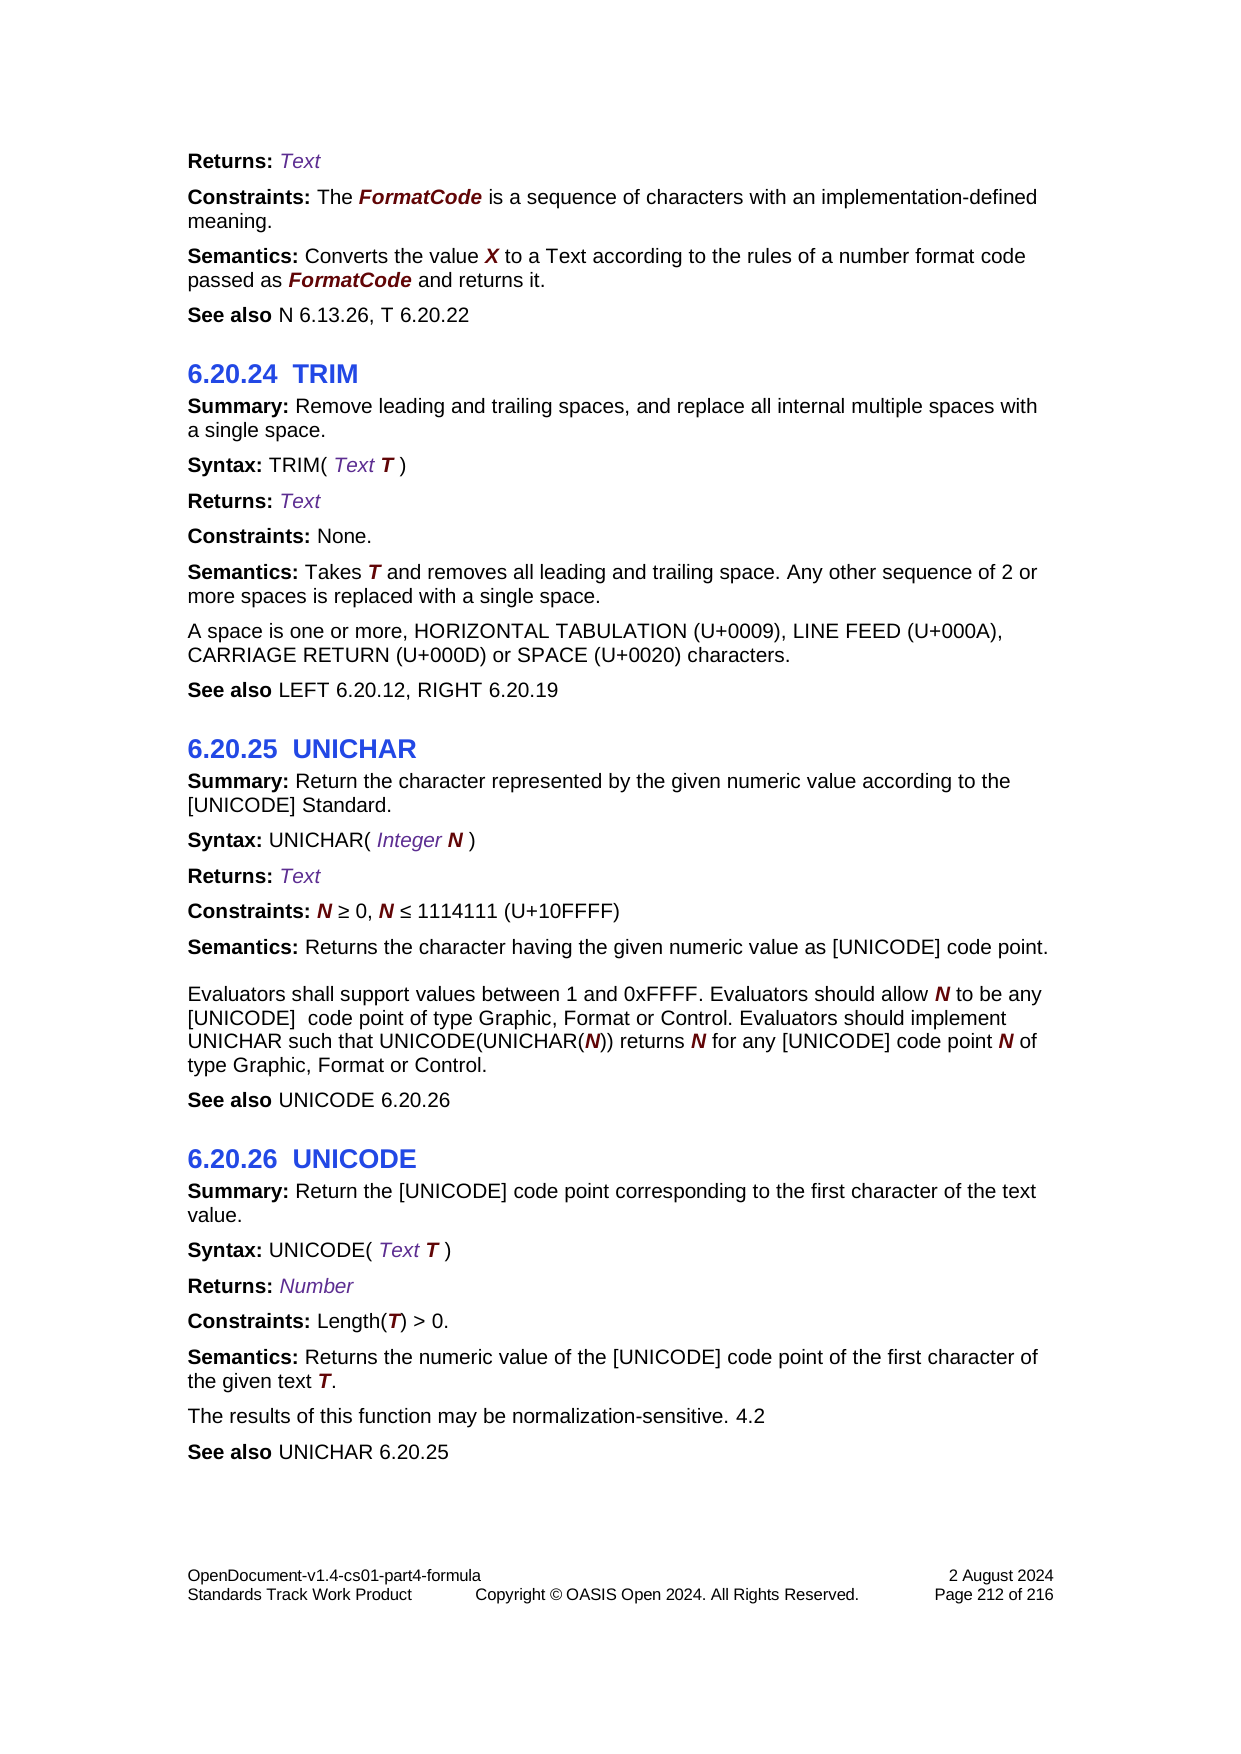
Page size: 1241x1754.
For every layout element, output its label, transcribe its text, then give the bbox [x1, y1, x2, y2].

subtitle UNICODE [187, 1143, 1053, 1173]
text Constraints: None. [187, 525, 1053, 548]
text Semantics: Returns the numeric value of the [UNICODE] code point of the first character of the given text T. [187, 1346, 1053, 1393]
text Summary: Return the character represented by the given numeric value according to the [UNICODE] Standard. [187, 769, 1053, 817]
text Summary: Return the [UNICODE] code point corresponding to the first character of the text value. [187, 1179, 1053, 1227]
subtitle UNICHAR [187, 733, 1053, 763]
text Constraints: Length(T) > 0. [187, 1310, 1053, 1333]
text Constraints: N ≥ 0, N ≤ 1114111 (U+10FFFF) [187, 900, 1053, 923]
text A space is one or more, HORIZONTAL TABULATION (U+0009), LINE FEED (U+000A), CARRIAGE RETURN (U+000D) or SPACE (U+0020) characters. [187, 620, 1053, 667]
text Returns: Text [187, 150, 1053, 173]
text Syntax: UNICODE( Text T ) [187, 1239, 1053, 1262]
subtitle TRIM [187, 358, 1053, 388]
text Returns: Text [187, 864, 1053, 888]
text Syntax: UNICHAR( Integer N ) [187, 829, 1053, 852]
text Semantics: Takes T and removes all leading and trailing space. Any other sequence of 2 or more spaces is replaced with a single space. [187, 561, 1053, 608]
text See also UNICODE 6.20.26 [187, 1089, 1053, 1112]
text Returns: Text [187, 489, 1053, 513]
text Semantics: Returns the character having the given numeric value as [UNICODE] code point. Evaluators shall support values between 1 and 0xFFFF. Evaluators should allow N to be any [UNICODE] code point of type Graphic, Format or Control. Evaluators should implement UNICHAR such that UNICODE(UNICHAR(N)) returns N for any [UNICODE] code point N of type Graphic, Format or Control. [187, 936, 1053, 1077]
text Semantics: Converts the value X to a Text according to the rules of a number format code passed as FormatCode and returns it. [187, 245, 1053, 292]
text See also LEFT 6.20.12, RIGHT 6.20.19 [187, 679, 1053, 702]
text Syntax: TRIM( Text T ) [187, 454, 1053, 477]
text The results of this function may be normalization-sensitive. 4.2 [187, 1405, 1053, 1428]
text See also UNICHAR 6.20.25 [187, 1440, 1053, 1464]
text Constraints: The FormatCode is a sequence of characters with an implementation-defined meaning. [187, 186, 1053, 233]
text Returns: Number [187, 1274, 1053, 1298]
text Summary: Remove leading and trailing spaces, and replace all internal multiple spaces with a single space. [187, 394, 1053, 442]
text See also N 6.13.26, T 6.20.22 [187, 304, 1053, 327]
